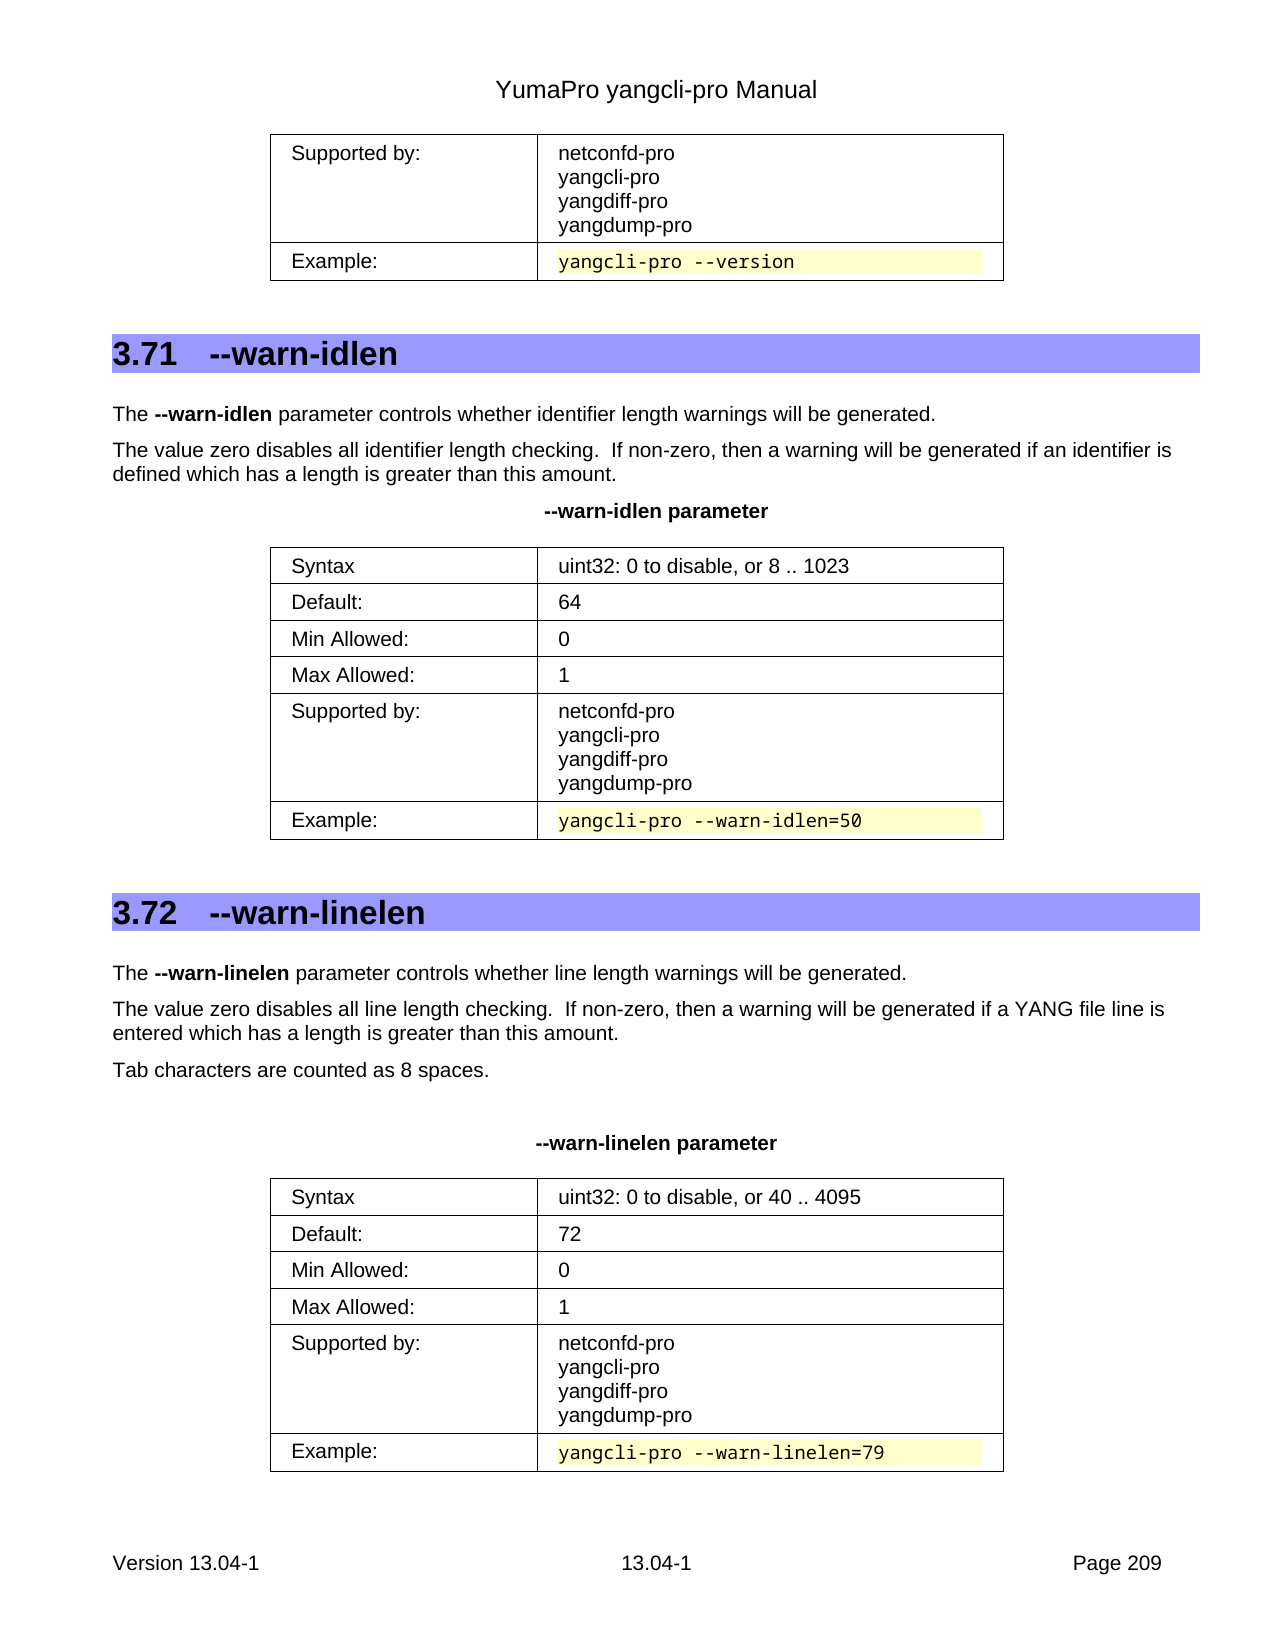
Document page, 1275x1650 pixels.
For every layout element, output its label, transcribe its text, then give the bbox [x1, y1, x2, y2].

table_cell Example: [271, 243, 537, 280]
table_cell 72 [538, 1216, 1003, 1251]
subtitle --warn-linelen parameter [127, 1130, 1185, 1154]
table_header Syntax [271, 548, 537, 583]
subtitle --warn-idlen [112, 334, 1200, 373]
subtitle --warn-linelen [112, 893, 1200, 931]
text The value zero disables all line length checking. If non-zero, then a warning will be generated if a YANG file line is entered which has a length is greater than this amount. [112, 997, 1200, 1045]
table_cell Default: [271, 1216, 537, 1251]
text The --warn-linelen parameter controls whether line length warnings will be generated. [112, 961, 1200, 984]
table_cell netconfd-pro yangcli-pro yangdiff-pro yangdump-pro [538, 135, 1003, 242]
table_cell Example: [271, 802, 537, 839]
table_cell 1 [538, 1289, 1003, 1324]
table_cell 0 [538, 1252, 1003, 1288]
table_cell Example: [271, 1434, 537, 1471]
table_cell Default: [271, 584, 537, 619]
table_cell yangcli-pro --warn-idlen=50 [538, 802, 1003, 839]
table_cell Max Allowed: [271, 1289, 537, 1324]
table_header uint32: 0 to disable, or 40 .. 4095 [538, 1179, 1003, 1215]
subtitle --warn-idlen parameter [127, 499, 1185, 523]
text The value zero disables all identifier length checking. If non-zero, then a warning will be generated if an identifier is defined which has a length is greater than this amount. [112, 438, 1200, 486]
table_cell netconfd-pro yangcli-pro yangdiff-pro yangdump-pro [538, 694, 1003, 801]
table_cell Supported by: [271, 694, 537, 801]
text The --warn-idlen parameter controls whether identifier length warnings will be generated. [112, 402, 1200, 426]
table_header uint32: 0 to disable, or 8 .. 1023 [538, 548, 1003, 583]
table_cell Supported by: [271, 1325, 537, 1432]
table_cell Supported by: [271, 135, 537, 242]
table_header Syntax [271, 1179, 537, 1215]
table_cell yangcli-pro --version [538, 243, 1003, 280]
table_cell 64 [538, 584, 1003, 619]
table_cell Min Allowed: [271, 621, 537, 656]
text Tab characters are counted as 8 spaces. [112, 1057, 1200, 1081]
table_cell yangcli-pro --warn-linelen=79 [538, 1434, 1003, 1471]
table_cell Min Allowed: [271, 1252, 537, 1288]
table_cell 1 [538, 657, 1003, 692]
table_cell 0 [538, 621, 1003, 656]
table_cell Max Allowed: [271, 657, 537, 692]
table_cell netconfd-pro yangcli-pro yangdiff-pro yangdump-pro [538, 1325, 1003, 1432]
